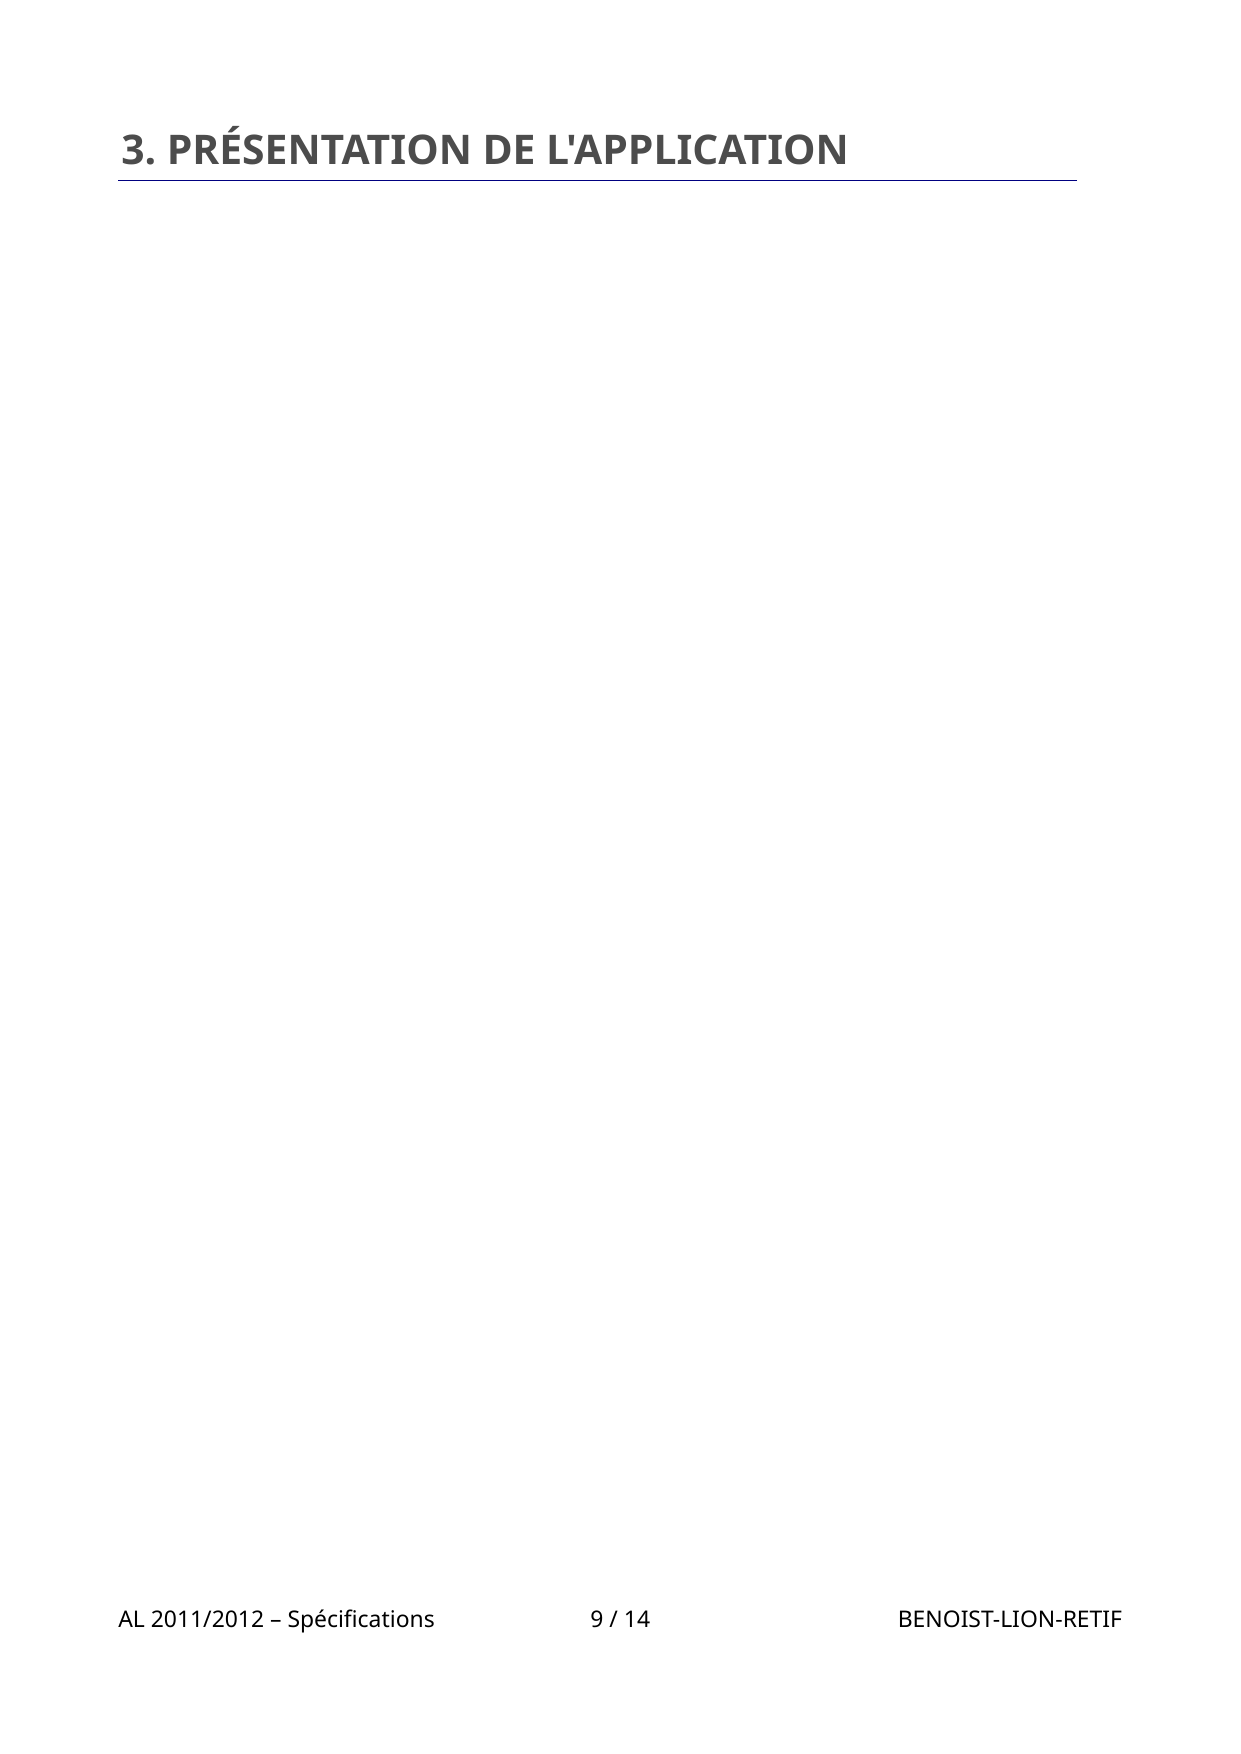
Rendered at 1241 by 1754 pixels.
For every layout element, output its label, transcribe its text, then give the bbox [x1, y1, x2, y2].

subtitle 3. Présentation de l'application [118, 118, 1077, 180]
